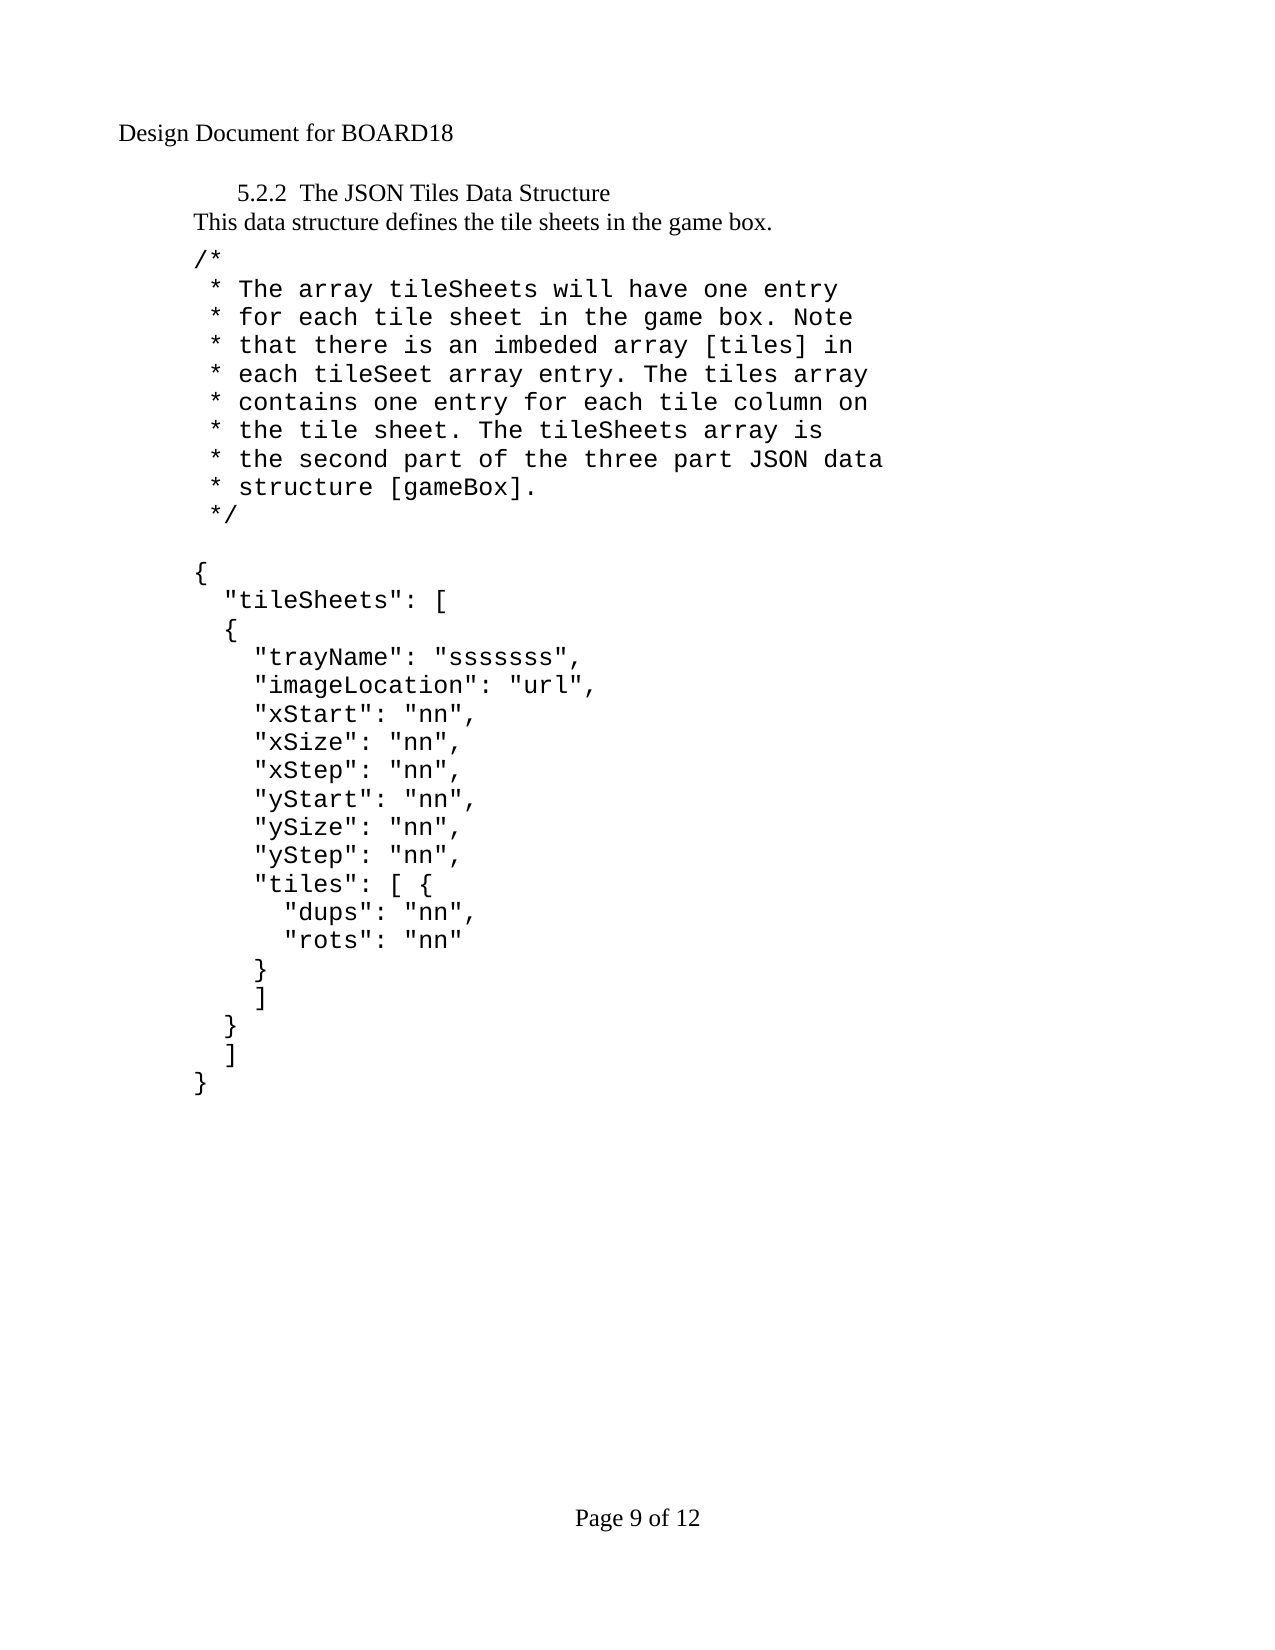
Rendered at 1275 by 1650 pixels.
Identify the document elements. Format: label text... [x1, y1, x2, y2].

text /* * The array tileSheets will have one entry * for each tile sheet in the game box. Note * that there is an imbeded array [tiles] in * each tileSeet array entry. The tiles array * contains one entry for each tile column on * the tile sheet. The tileSheets array is * the second part of the three part JSON data * structure [gameBox]. */ { "tileSheets": [ { "trayName": "sssssss", "imageLocation": "url", "xStart": "nn", "xSize": "nn", "xStep": "nn", "yStart": "nn", "ySize": "nn", "yStep": "nn", "tiles": [ { "dups": "nn", "rots": "nn" } ] } ] } [193, 248, 1157, 1126]
list The JSON Tiles Data Structure [231, 178, 1157, 207]
text This data structure defines the tile sheets in the game box. [193, 207, 1157, 236]
